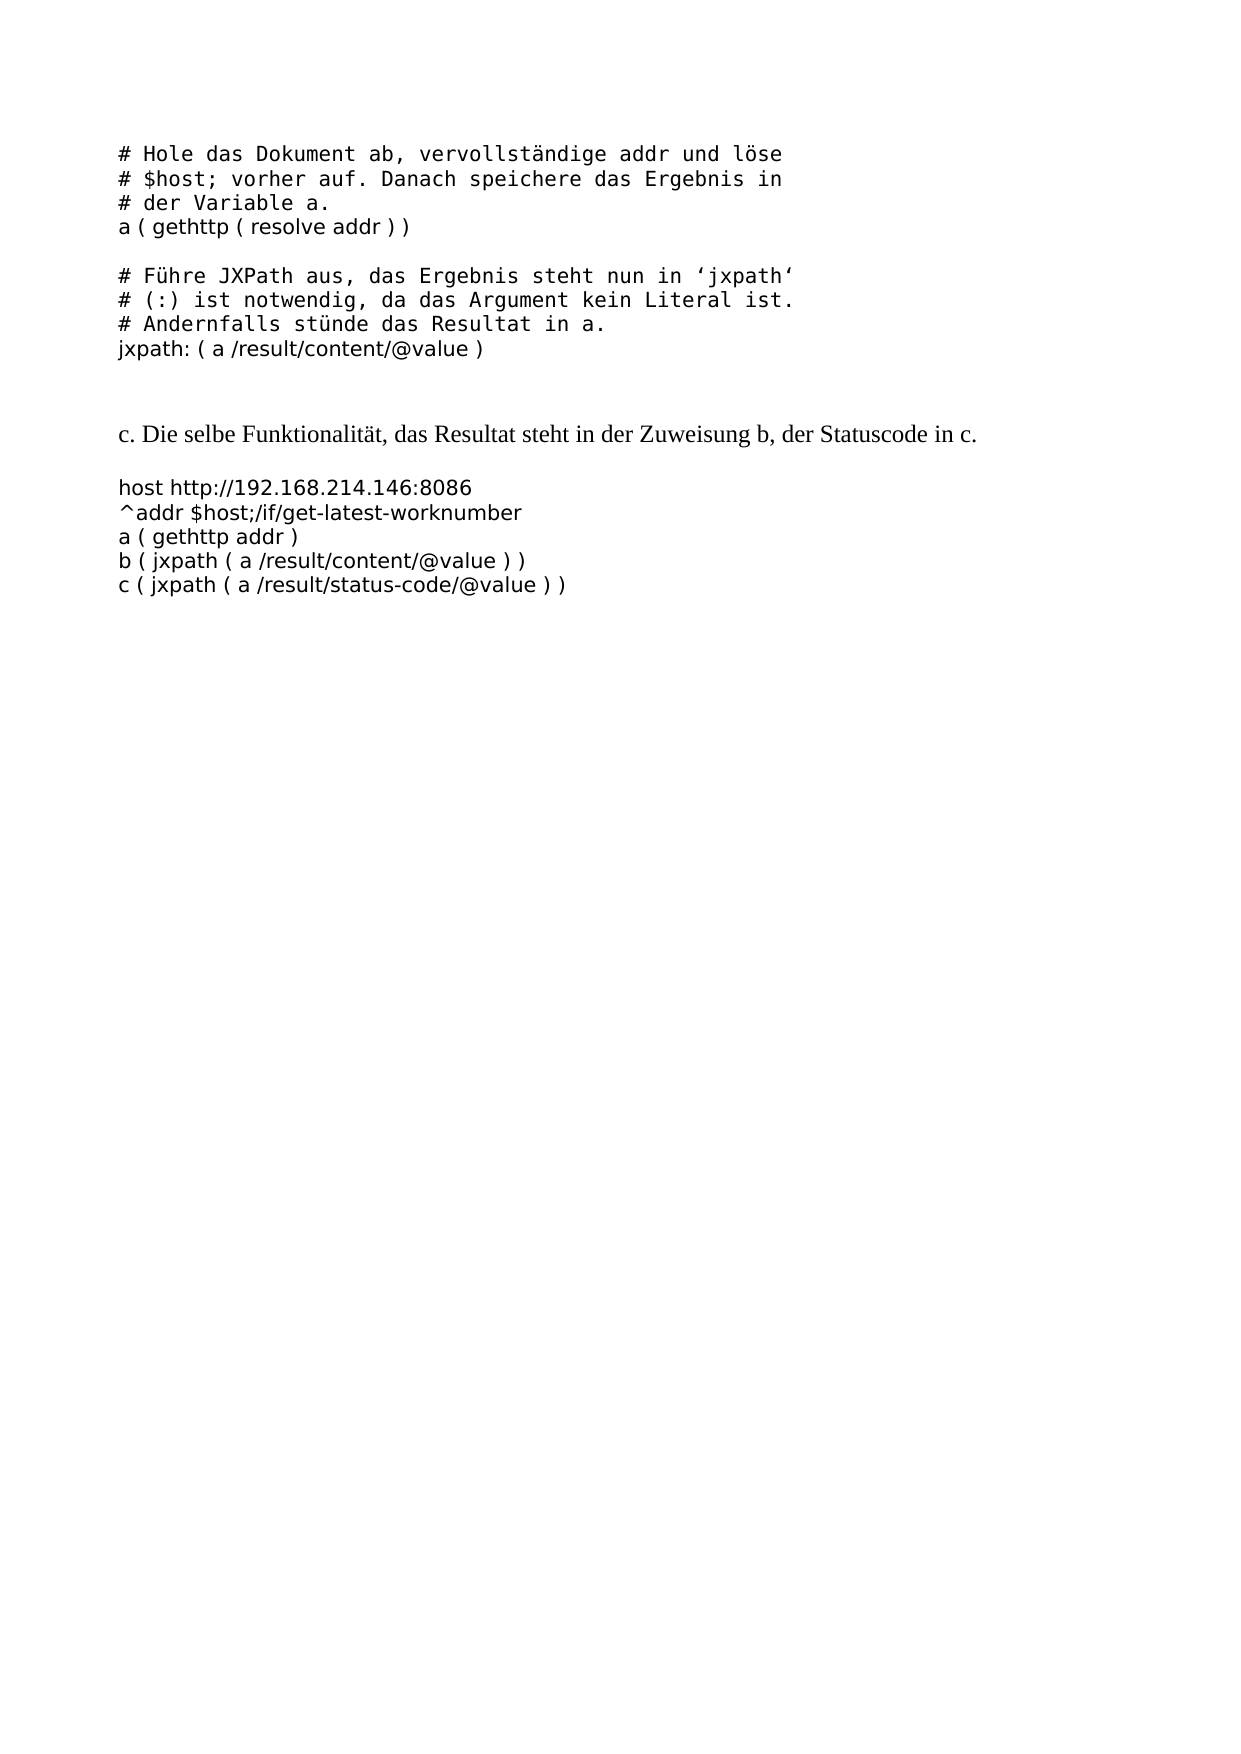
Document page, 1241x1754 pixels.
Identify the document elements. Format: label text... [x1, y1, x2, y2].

text # Führe JXPath aus, das Ergebnis steht nun in ‘jxpath‘ [118, 264, 1122, 288]
text # (:) ist notwendig, da das Argument kein Literal ist. [118, 288, 1122, 312]
text # der Variable a. [118, 191, 1122, 215]
text jxpath: ( a /result/content/@value ) [118, 337, 1122, 361]
text host http://192.168.214.146:8086 [118, 476, 1122, 501]
text b ( jxpath ( a /result/content/@value ) ) [118, 549, 1122, 573]
text # Andernfalls stünde das Resultat in a. [118, 312, 1122, 337]
text # Hole das Dokument ab, vervollständige addr und löse [118, 142, 1122, 167]
text a ( gethttp ( resolve addr ) ) [118, 215, 1122, 239]
text c. Die selbe Funktionalität, das Resultat steht in der Zuweisung b, der Statuscode in c. [118, 419, 1122, 447]
text ^addr $host;/if/get-latest-worknumber [118, 501, 1122, 525]
text a ( gethttp addr ) [118, 525, 1122, 549]
text # $host; vorher auf. Danach speichere das Ergebnis in [118, 167, 1122, 191]
text c ( jxpath ( a /result/status-code/@value ) ) [118, 573, 1122, 598]
